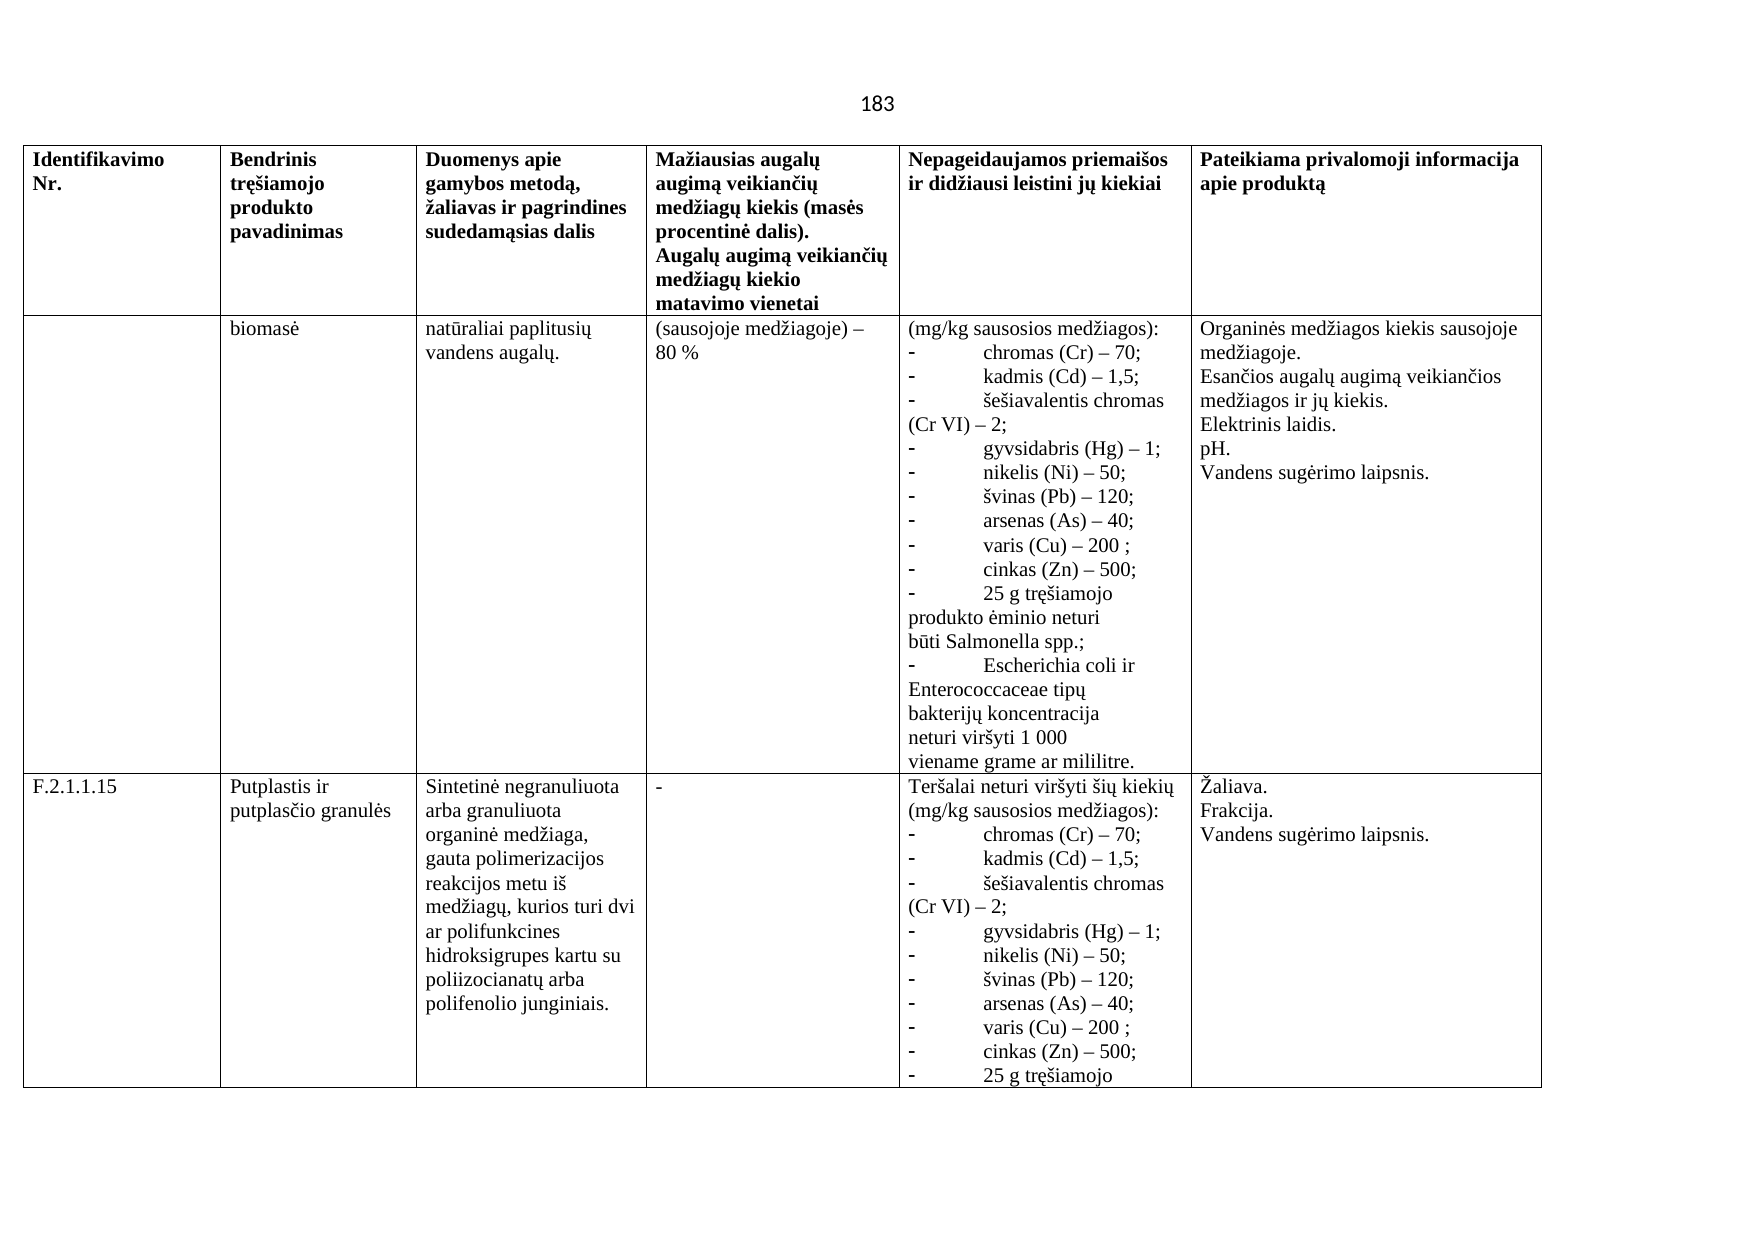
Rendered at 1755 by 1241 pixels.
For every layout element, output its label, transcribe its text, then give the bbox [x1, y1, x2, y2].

table_cell biomasė [221, 316, 416, 773]
table_cell Putplastis ir putplasčio granulės [221, 774, 416, 1087]
table_cell natūraliai paplitusių vandens augalų. [417, 316, 646, 773]
table_header Bendrinis tręšiamojo produkto pavadinimas [221, 146, 416, 315]
table_cell - [647, 774, 899, 1087]
table_cell (sausojoje medžiagoje) – 80 % [647, 316, 899, 773]
table_cell (mg/kg sausosios medžiagos):  chromas (Cr) – 70;  kadmis (Cd) – 1,5;  šešiavalentis chromas (Cr VI) – 2;  gyvsidabris (Hg) – 1;  nikelis (Ni) – 50;  švinas (Pb) – 120;  arsenas (As) – 40;  varis (Cu) – 200 ;  cinkas (Zn) – 500;  25 g tręšiamojo produkto ėminio neturi būti Salmonella spp.;  Escherichia coli ir Enterococcaceae tipų bakterijų koncentracija neturi viršyti 1 000 viename grame ar mililitre. [900, 316, 1191, 773]
table_header Pateikiama privalomoji informacija apie produktą [1192, 146, 1541, 315]
table_header Identifikavimo Nr. [24, 146, 220, 315]
table_header Nepageidaujamos priemaišos ir didžiausi leistini jų kiekiai [900, 146, 1191, 315]
table_header Duomenys apie gamybos metodą, žaliavas ir pagrindines sudedamąsias dalis [417, 146, 646, 315]
table_cell Žaliava. Frakcija. Vandens sugėrimo laipsnis. [1192, 774, 1541, 1087]
table_cell Organinės medžiagos kiekis sausojoje medžiagoje. Esančios augalų augimą veikiančios medžiagos ir jų kiekis. Elektrinis laidis. pH. Vandens sugėrimo laipsnis. [1192, 316, 1541, 773]
table_cell Sintetinė negranuliuota arba granuliuota organinė medžiaga, gauta polimerizacijos reakcijos metu iš medžiagų, kurios turi dvi ar polifunkcines hidroksigrupes kartu su poliizocianatų arba polifenolio junginiais. [417, 774, 646, 1087]
table_cell [24, 316, 220, 773]
table_cell Teršalai neturi viršyti šių kiekių (mg/kg sausosios medžiagos):  chromas (Cr) – 70;  kadmis (Cd) – 1,5;  šešiavalentis chromas (Cr VI) – 2;  gyvsidabris (Hg) – 1;  nikelis (Ni) – 50;  švinas (Pb) – 120;  arsenas (As) – 40;  varis (Cu) – 200 ;  cinkas (Zn) – 500;  25 g tręšiamojo [900, 774, 1191, 1087]
table_header Mažiausias augalų augimą veikiančių medžiagų kiekis (masės procentinė dalis). Augalų augimą veikiančių medžiagų kiekio matavimo vienetai [647, 146, 899, 315]
table_cell F.2.1.1.15 [24, 774, 220, 1087]
